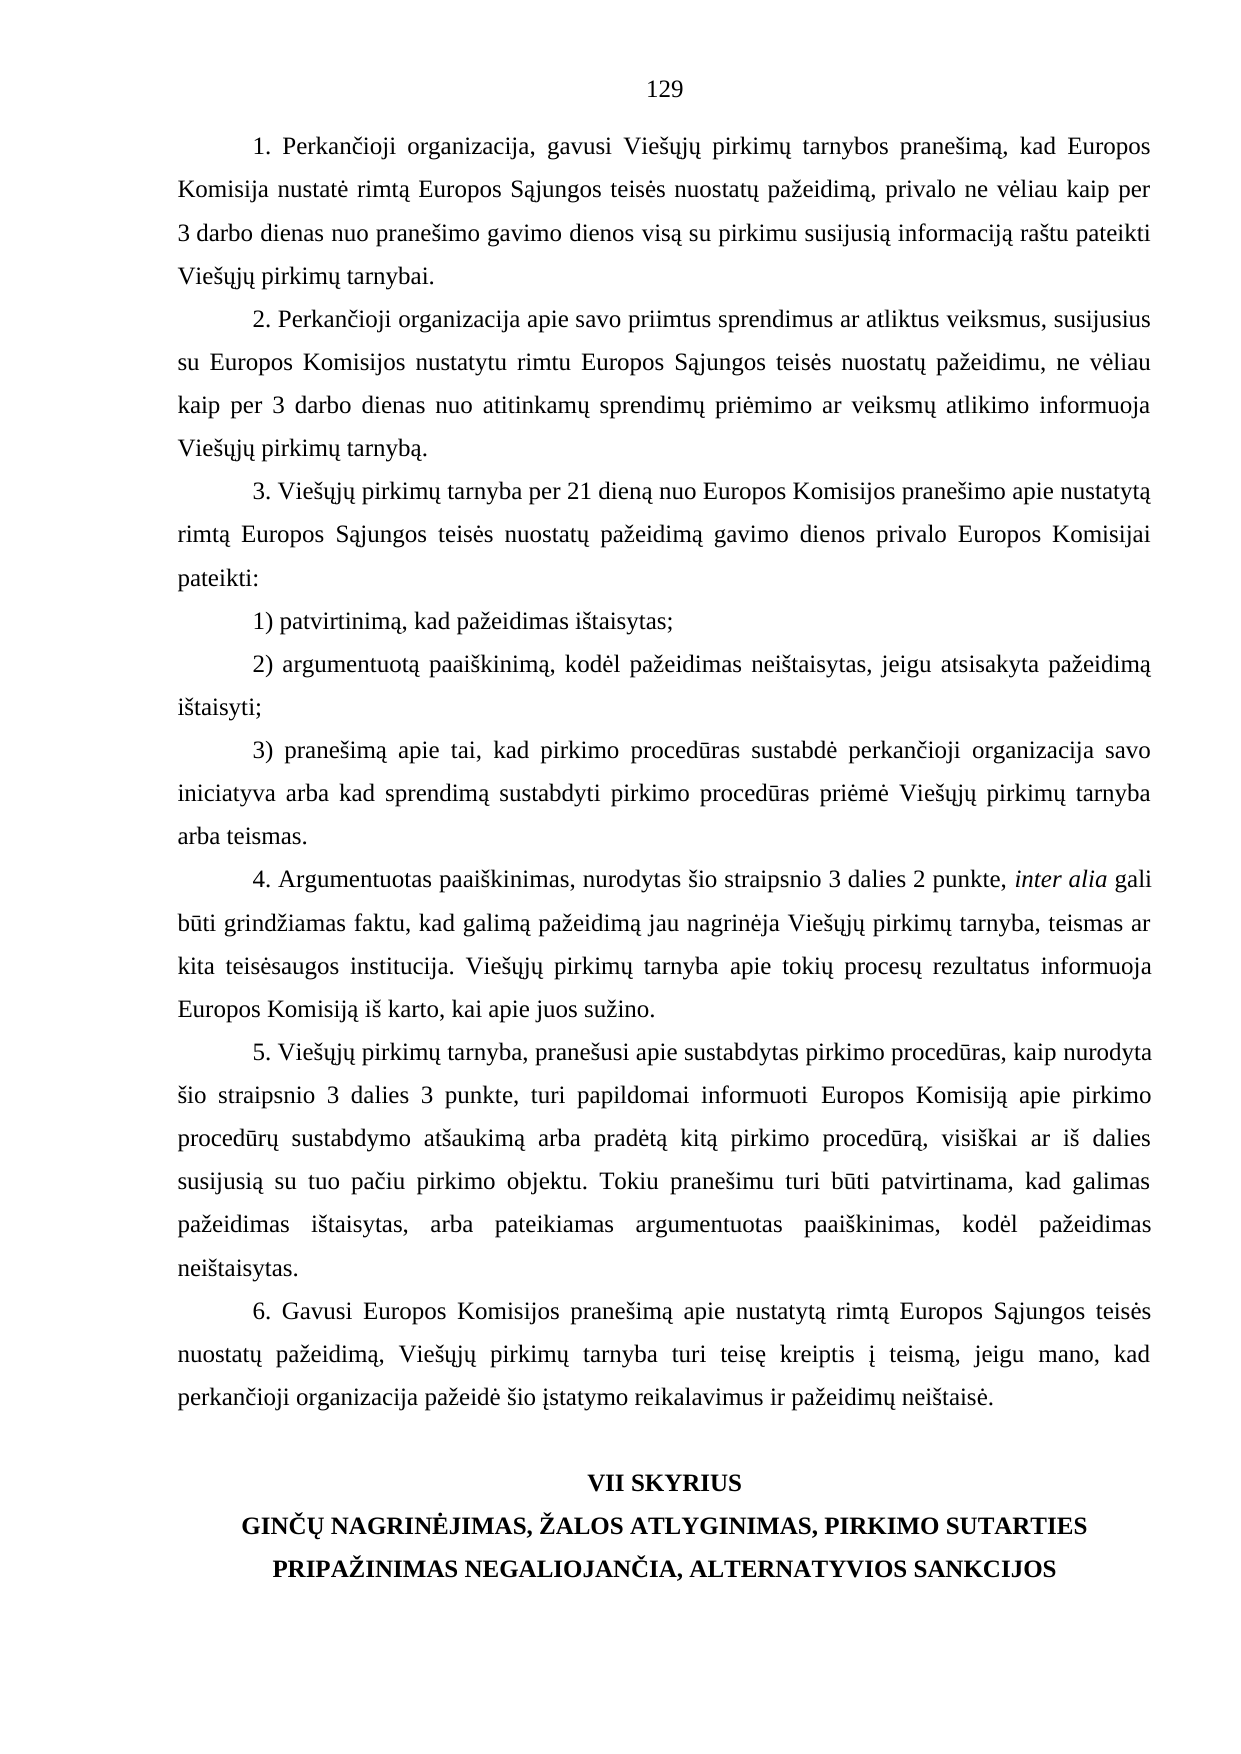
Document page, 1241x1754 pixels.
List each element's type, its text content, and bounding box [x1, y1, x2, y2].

text 2) argumentuotą paaiškinimą, kodėl pažeidimas neištaisytas, jeigu atsisakyta pažeidimą ištaisyti; [177, 649, 1152, 721]
text 4. Argumentuotas paaiškinimas, nurodytas šio straipsnio 3 dalies 2 punkte, inter alia gali būti grindžiamas faktu, kad galimą pažeidimą jau nagrinėja Viešųjų pirkimų tarnyba, teismas ar kita teisėsaugos institucija. Viešųjų pirkimų tarnyba apie tokių procesų rezultatus informuoja Europos Komisiją iš karto, kai apie juos sužino. [177, 864, 1152, 1023]
text GINČŲ NAGRINĖJIMAS, ŽALOS ATLYGINIMAS, PIRKIMO SUTARTIES PRIPAŽINIMAS NEGALIOJANČIA, ALTERNATYVIOS SANKCIJOS [177, 1511, 1152, 1583]
text 3) pranešimą apie tai, kad pirkimo procedūras sustabdė perkančioji organizacija savo iniciatyva arba kad sprendimą sustabdyti pirkimo procedūras priėmė Viešųjų pirkimų tarnyba arba teismas. [177, 735, 1152, 850]
text Vii SKYRIUS [177, 1468, 1152, 1497]
text 3. Viešųjų pirkimų tarnyba per 21 dieną nuo Europos Komisijos pranešimo apie nustatytą rimtą Europos Sąjungos teisės nuostatų pažeidimą gavimo dienos privalo Europos Komisijai pateikti: [177, 476, 1152, 591]
text 5. Viešųjų pirkimų tarnyba, pranešusi apie sustabdytas pirkimo procedūras, kaip nurodyta šio straipsnio 3 dalies 3 punkte, turi papildomai informuoti Europos Komisiją apie pirkimo procedūrų sustabdymo atšaukimą arba pradėtą kitą pirkimo procedūrą, visiškai ar iš dalies susijusią su tuo pačiu pirkimo objektu. Tokiu pranešimu turi būti patvirtinama, kad galimas pažeidimas ištaisytas, arba pateikiamas argumentuotas paaiškinimas, kodėl pažeidimas neištaisytas. [177, 1037, 1152, 1281]
text 6. Gavusi Europos Komisijos pranešimą apie nustatytą rimtą Europos Sąjungos teisės nuostatų pažeidimą, Viešųjų pirkimų tarnyba turi teisę kreiptis į teismą, jeigu mano, kad perkančioji organizacija pažeidė šio įstatymo reikalavimus ir pažeidimų neištaisė. [177, 1296, 1152, 1411]
text 1) patvirtinimą, kad pažeidimas ištaisytas; [177, 606, 1152, 634]
text 1. Perkančioji organizacija, gavusi Viešųjų pirkimų tarnybos pranešimą, kad Europos Komisija nustatė rimtą Europos Sąjungos teisės nuostatų pažeidimą, privalo ne vėliau kaip per 3 darbo dienas nuo pranešimo gavimo dienos visą su pirkimu susijusią informaciją raštu pateikti Viešųjų pirkimų tarnybai. [177, 131, 1152, 289]
text 2. Perkančioji organizacija apie savo priimtus sprendimus ar atliktus veiksmus, susijusius su Europos Komisijos nustatytu rimtu Europos Sąjungos teisės nuostatų pažeidimu, ne vėliau kaip per 3 darbo dienas nuo atitinkamų sprendimų priėmimo ar veiksmų atlikimo informuoja Viešųjų pirkimų tarnybą. [177, 304, 1152, 462]
